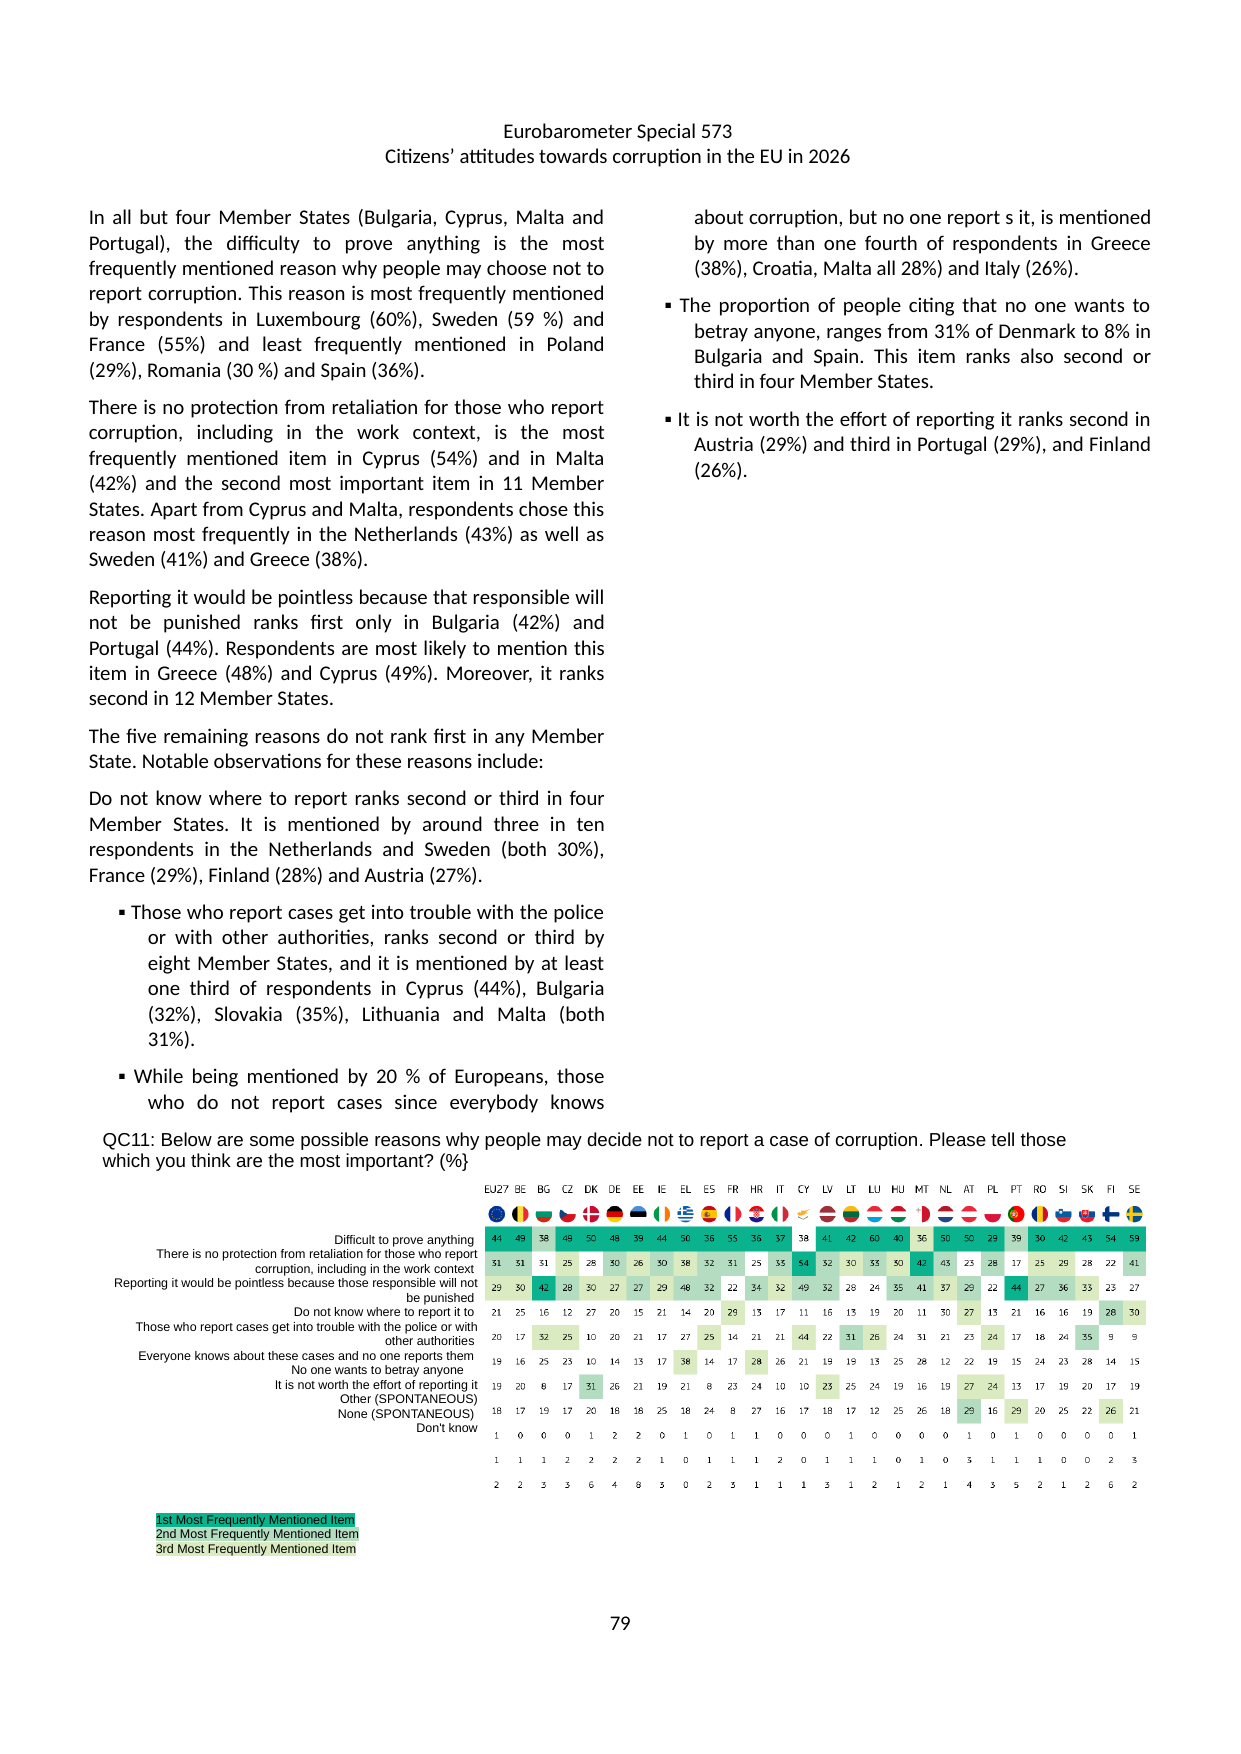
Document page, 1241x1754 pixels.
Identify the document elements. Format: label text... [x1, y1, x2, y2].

text There is no protection from retaliation for those who report corruption, including in the work context, is the most frequently mentioned item in Cyprus (54%) and in Malta (42%) and the second most important item in 11 Member States. Apart from Cyprus and Malta, respondents chose this reason most frequently in the Netherlands (43%) as well as Sweden (41%) and Greece (38%). [88, 394, 605, 572]
text Reporting it would be pointless because that responsible will not be punished ranks first only in Bulgaria (42%) and Portugal (44%). Respondents are most likely to mention this item in Greece (48%) and Cyprus (49%). Moreover, it ranks second in 12 Member States. [88, 584, 605, 711]
picture [476, 1172, 1150, 1503]
text ▪ It is not worth the effort of reporting it ranks second in Austria (29%) and third in Portugal (29%), and Finland (26%). [664, 406, 1152, 482]
text ▪ The proportion of people citing that no one wants to betray anyone, ranges from 31% of Denmark to 8% in Bulgaria and Spain. This item ranks also second or third in four Member States. [664, 292, 1152, 394]
text In all but four Member States (Bulgaria, Cyprus, Malta and Portugal), the difficulty to prove anything is the most frequently mentioned reason why people may choose not to report corruption. This reason is most frequently mentioned by respondents in Luxembourg (60%), Sweden (59 %) and France (55%) and least frequently mentioned in Poland (29%), Romania (30 %) and Spain (36%). [88, 204, 605, 382]
text about corruption, but no one report s it, is mentioned by more than one fourth of respondents in Greece (38%), Croatia, Malta all 28%) and Italy (26%). [664, 204, 1152, 281]
text Do not know where to report ranks second or third in four Member States. It is mentioned by around three in ten respondents in the Netherlands and Sweden (both 30%), France (29%), Finland (28%) and Austria (27%). [88, 786, 605, 887]
text The five remaining reasons do not rank first in any Member State. Notable observations for these reasons include: [88, 723, 605, 774]
text ▪ Those who report cases get into trouble with the police or with other authorities, ranks second or third by eight Member States, and it is mentioned by at least one third of respondents in Cyprus (44%), Bulgaria (32%), Slovakia (35%), Lithuania and Malta (both 31%). [118, 899, 605, 1052]
text ▪ While being mentioned by 20 % of Europeans, those who do not report cases since everybody knows [118, 1063, 605, 1114]
